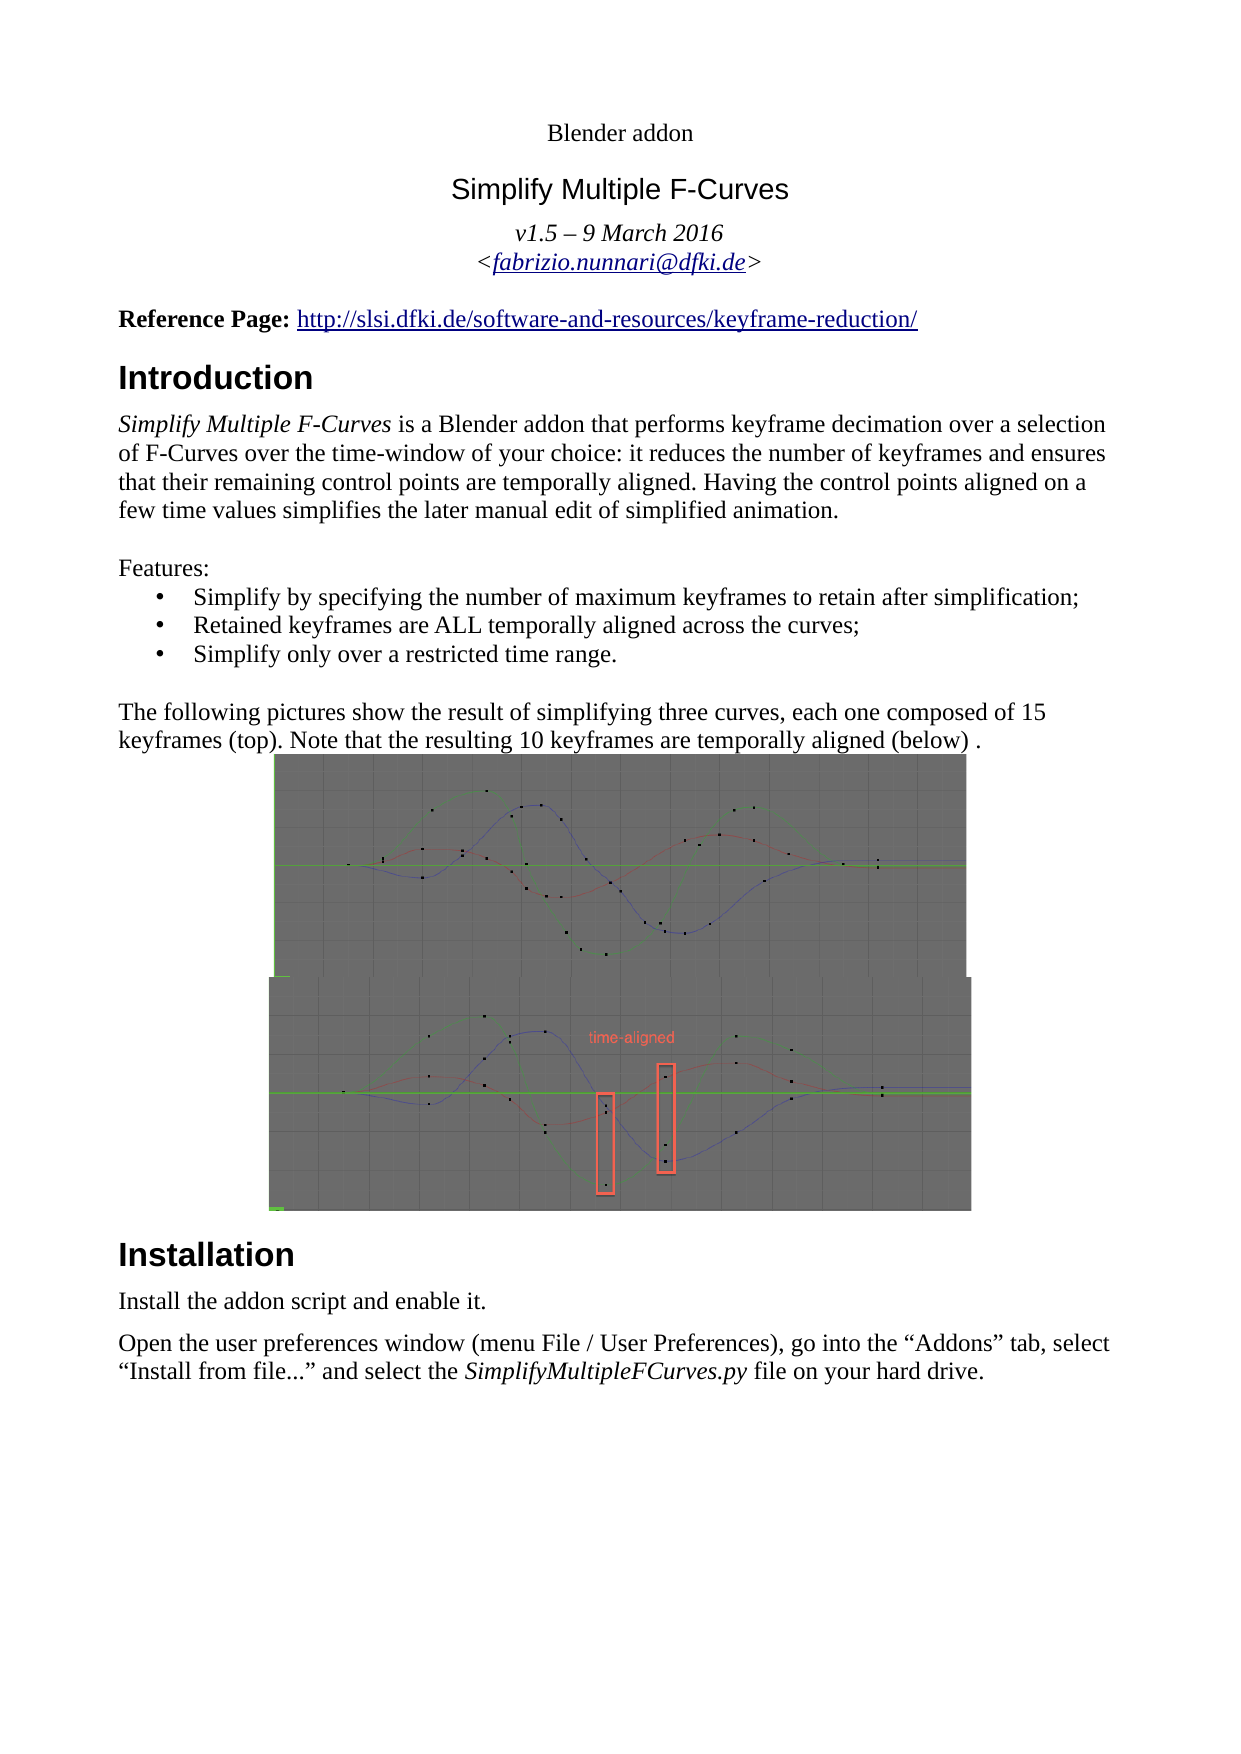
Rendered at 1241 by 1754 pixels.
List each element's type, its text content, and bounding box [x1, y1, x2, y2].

text Simplify Multiple F-Curves is a Blender addon that performs keyframe decimation over a selection of F-Curves over the time-window of your choice: it reduces the number of keyframes and ensures that their remaining control points are temporally aligned. Having the control points aligned on a few time values simplifies the later manual edit of simplified animation. [118, 409, 1122, 524]
text Reference Page: http://slsi.dfki.de/software-and-resources/keyframe-reduction/ [118, 304, 1122, 333]
text Features: [118, 553, 1122, 582]
text Blender addon [118, 118, 1122, 147]
list Simplify only over a restricted time range. [156, 639, 1122, 668]
subtitle Introduction [118, 358, 1122, 397]
text Open the user preferences window (menu File / User Preferences), go into the “Addons” tab, select “Install from file...” and select the SimplifyMultipleFCurves.py file on your hard drive. [118, 1328, 1122, 1385]
subtitle Simplify Multiple F-Curves [118, 172, 1122, 205]
list Simplify by specifying the number of maximum keyframes to retain after simplification; [156, 582, 1122, 610]
text v1.5 – 9 March 2016 [118, 218, 1122, 247]
subtitle Installation [118, 1235, 1122, 1274]
text The following pictures show the result of simplifying three curves, each one composed of 15 keyframes (top). Note that the resulting 10 keyframes are temporally aligned (below) . [118, 697, 1122, 754]
text <fabrizio.nunnari@dfki.de> [118, 247, 1122, 275]
list Retained keyframes are ALL temporally aligned across the curves; [156, 610, 1122, 639]
picture [268, 754, 972, 1211]
text Install the addon script and enable it. [118, 1286, 1122, 1315]
